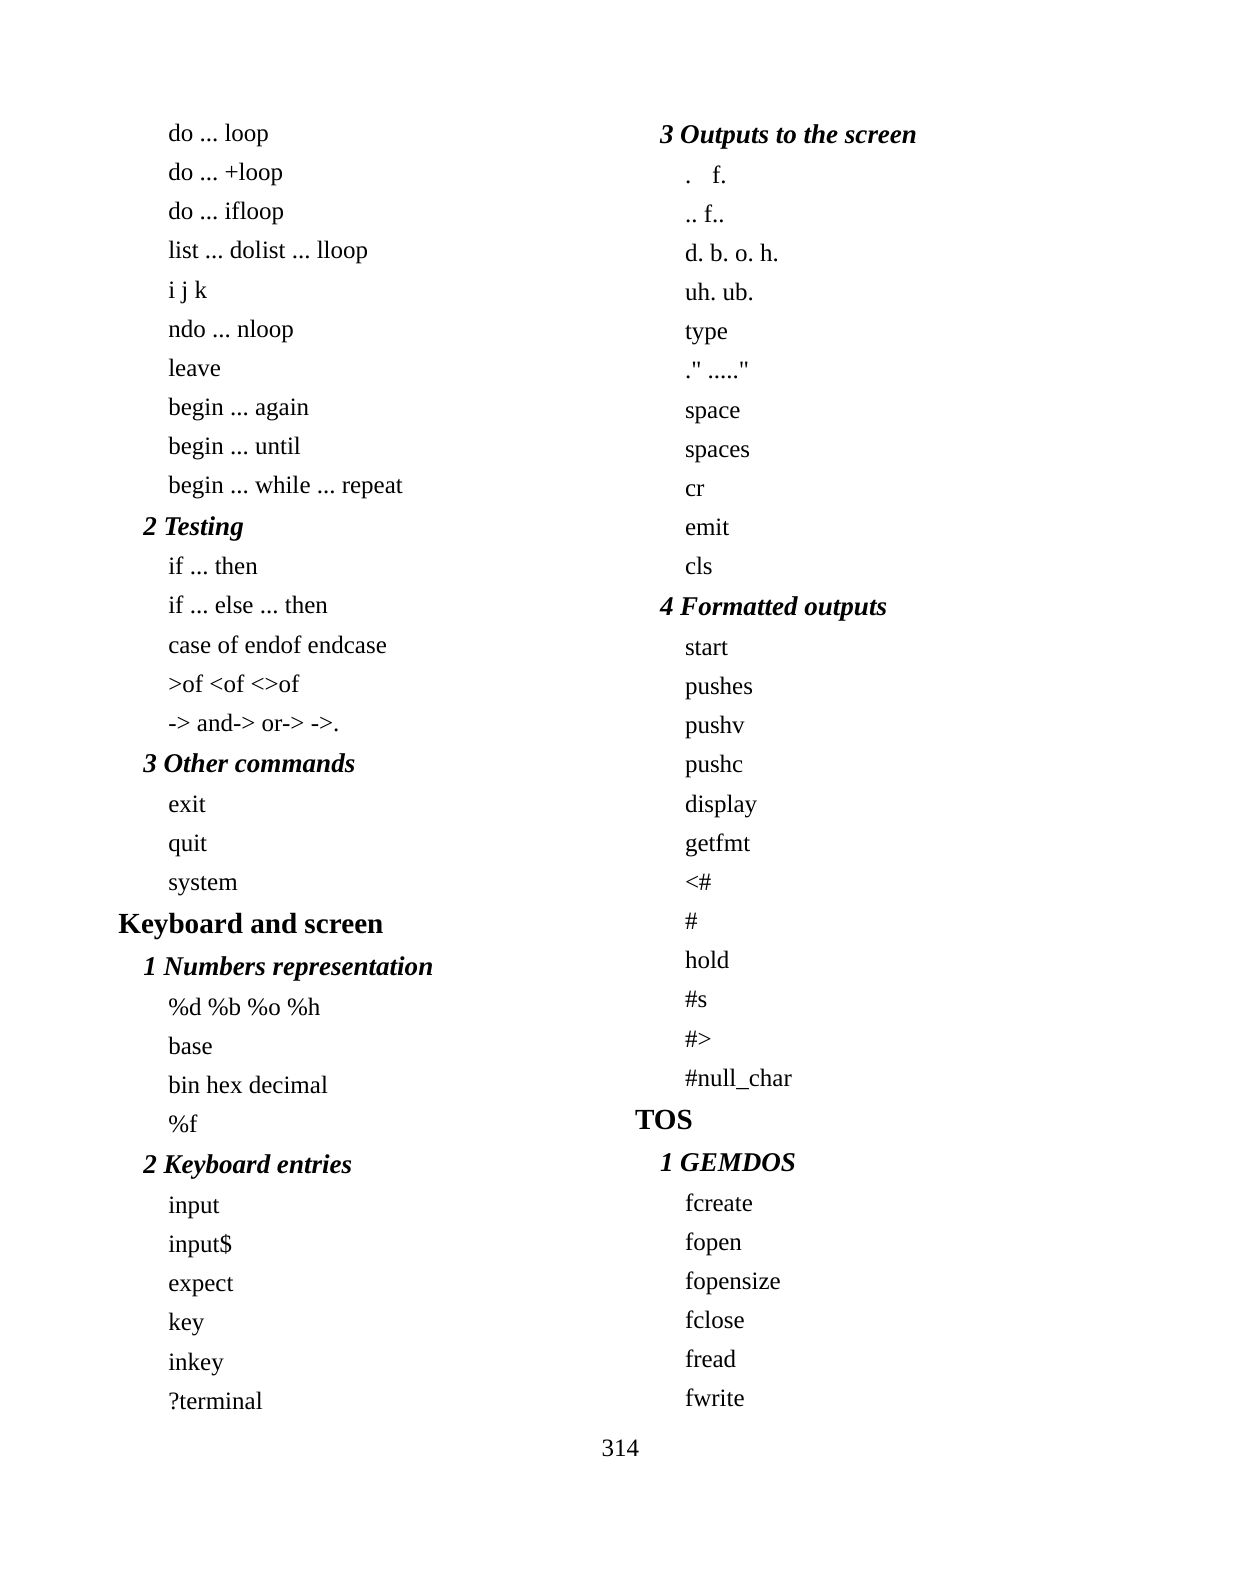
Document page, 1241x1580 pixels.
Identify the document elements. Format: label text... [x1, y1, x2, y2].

text uh. ub. [685, 277, 1122, 306]
text begin ... again [168, 392, 605, 421]
text inkey [168, 1347, 605, 1375]
text begin ... until [168, 431, 605, 460]
text 1 GEMDOS [660, 1146, 1122, 1177]
text exit [168, 789, 605, 817]
text >of <of <>of [168, 669, 605, 698]
text space [685, 395, 1122, 423]
text leave [168, 353, 605, 382]
text cls [685, 551, 1122, 580]
text key [168, 1307, 605, 1336]
text list ... dolist ... lloop [168, 236, 605, 264]
text spaces [685, 434, 1122, 463]
text 3 Other commands [143, 747, 605, 778]
text pushc [685, 749, 1122, 778]
text if ... else ... then [168, 591, 605, 619]
text hold [685, 945, 1122, 974]
text ." ....." [685, 356, 1122, 384]
text #> [685, 1024, 1122, 1052]
text do ... ifloop [168, 196, 605, 225]
text .. f.. [685, 199, 1122, 228]
text getfmt [685, 828, 1122, 857]
text begin ... while ... repeat [168, 471, 605, 499]
text if ... then [168, 551, 605, 580]
text i j k [168, 275, 605, 303]
text 2 Keyboard entries [143, 1148, 605, 1179]
text #s [685, 984, 1122, 1013]
text -> and-> or-> ->. [168, 708, 605, 737]
text %d %b %o %h [168, 992, 605, 1021]
text quit [168, 828, 605, 857]
text bin hex decimal [168, 1070, 605, 1099]
text ?terminal [168, 1386, 605, 1414]
text fwrite [685, 1383, 1122, 1412]
text cr [685, 473, 1122, 502]
text system [168, 867, 605, 896]
text #null_char [685, 1063, 1122, 1092]
text start [685, 632, 1122, 661]
text ndo ... nloop [168, 314, 605, 343]
text TOS [635, 1102, 1122, 1136]
text do ... +loop [168, 157, 605, 186]
text emit [685, 512, 1122, 541]
text <# [685, 867, 1122, 896]
text fopen [685, 1227, 1122, 1256]
text pushes [685, 671, 1122, 700]
text do ... loop [168, 118, 605, 147]
text fread [685, 1344, 1122, 1373]
text 3 Outputs to the screen [660, 118, 1122, 149]
text . f. [685, 160, 1122, 188]
text # [685, 906, 1122, 935]
text 2 Testing [143, 510, 605, 541]
text Keyboard and screen [118, 906, 605, 940]
text fclose [685, 1305, 1122, 1334]
text fopensize [685, 1266, 1122, 1295]
text fcreate [685, 1188, 1122, 1216]
text 4 Formatted outputs [660, 591, 1122, 622]
text type [685, 316, 1122, 345]
text expect [168, 1268, 605, 1297]
text %f [168, 1109, 605, 1138]
text input$ [168, 1229, 605, 1258]
text d. b. o. h. [685, 238, 1122, 267]
text case of endof endcase [168, 630, 605, 658]
text 1 Numbers representation [143, 950, 605, 981]
text input [168, 1190, 605, 1219]
text base [168, 1031, 605, 1060]
text pushv [685, 710, 1122, 739]
text display [685, 789, 1122, 817]
